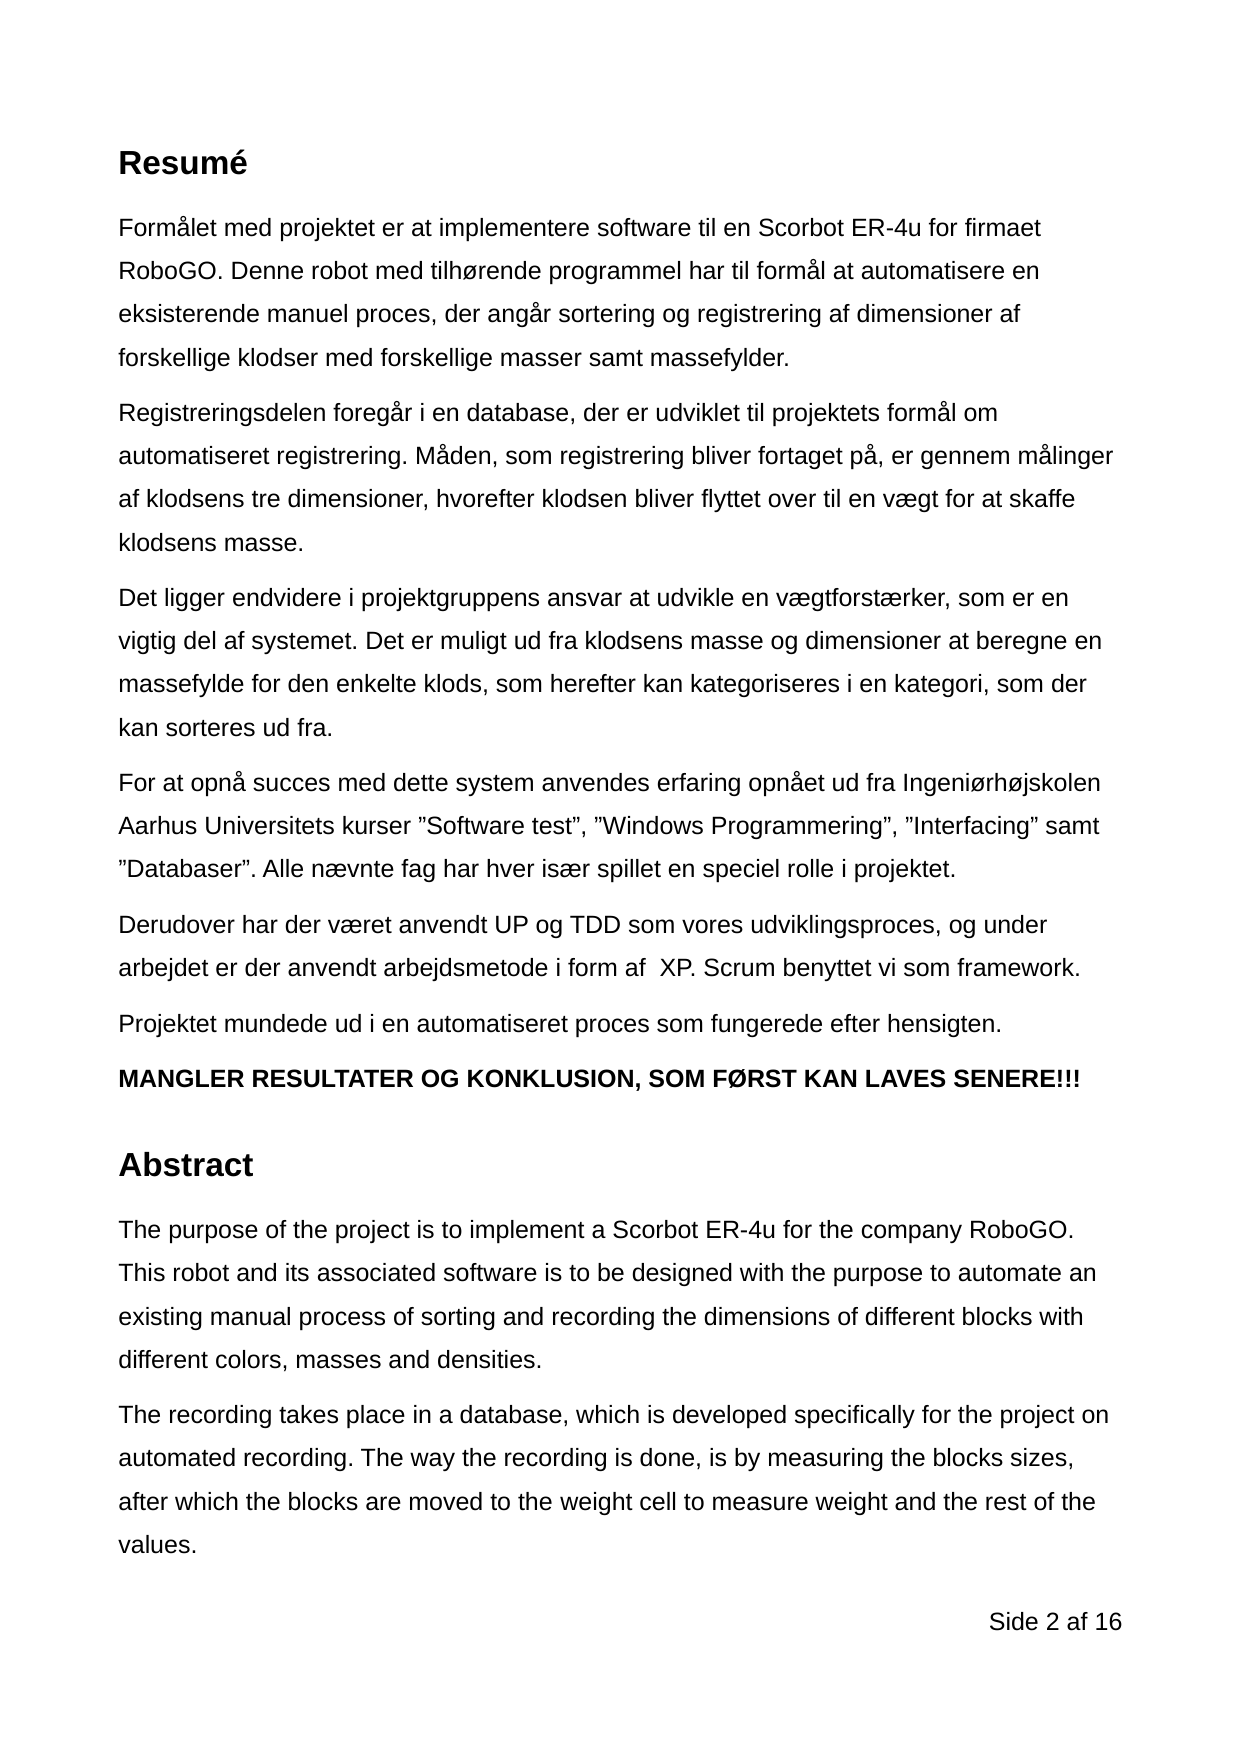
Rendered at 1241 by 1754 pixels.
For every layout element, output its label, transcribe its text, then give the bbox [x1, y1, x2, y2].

text Formålet med projektet er at implementere software til en Scorbot ER-4u for firmaet RoboGO. Denne robot med tilhørende programmel har til formål at automatisere en eksisterende manuel proces, der angår sortering og registrering af dimensioner af forskellige klodser med forskellige masser samt massefylder. [118, 213, 1122, 371]
text Det ligger endvidere i projektgruppens ansvar at udvikle en vægtforstærker, som er en vigtig del af systemet. Det er muligt ud fra klodsens masse og dimensioner at beregne en massefylde for den enkelte klods, som herefter kan kategoriseres i en kategori, som der kan sorteres ud fra. [118, 583, 1122, 741]
subtitle Abstract [118, 1145, 1122, 1183]
subtitle Resumé [118, 143, 1122, 182]
text Registreringsdelen foregår i en database, der er udviklet til projektets formål om automatiseret registrering. Måden, som registrering bliver fortaget på, er gennem målinger af klodsens tre dimensioner, hvorefter klodsen bliver flyttet over til en vægt for at skaffe klodsens masse. [118, 398, 1122, 556]
text For at opnå succes med dette system anvendes erfaring opnået ud fra Ingeniørhøjskolen Aarhus Universitets kurser ”Software test”, ”Windows Programmering”, ”Interfacing” samt ”Databaser”. Alle nævnte fag har hver især spillet en speciel rolle i projektet. [118, 768, 1122, 883]
text The recording takes place in a database, which is developed specifically for the project on automated recording. The way the recording is done, is by measuring the blocks sizes, after which the blocks are moved to the weight cell to measure weight and the rest of the values. [118, 1400, 1122, 1558]
text MANGLER RESULTATER OG KONKLUSION, SOM FØRST KAN LAVES SENERE!!! [118, 1064, 1122, 1093]
text Derudover har der været anvendt UP og TDD som vores udviklingsproces, og under arbejdet er der anvendt arbejdsmetode i form af XP. Scrum benyttet vi som framework. [118, 910, 1122, 982]
text The purpose of the project is to implement a Scorbot ER-4u for the company RoboGO. This robot and its associated software is to be designed with the purpose to automate an existing manual process of sorting and recording the dimensions of different blocks with different colors, masses and densities. [118, 1215, 1122, 1373]
text Projektet mundede ud i en automatiseret proces som fungerede efter hensigten. [118, 1009, 1122, 1038]
